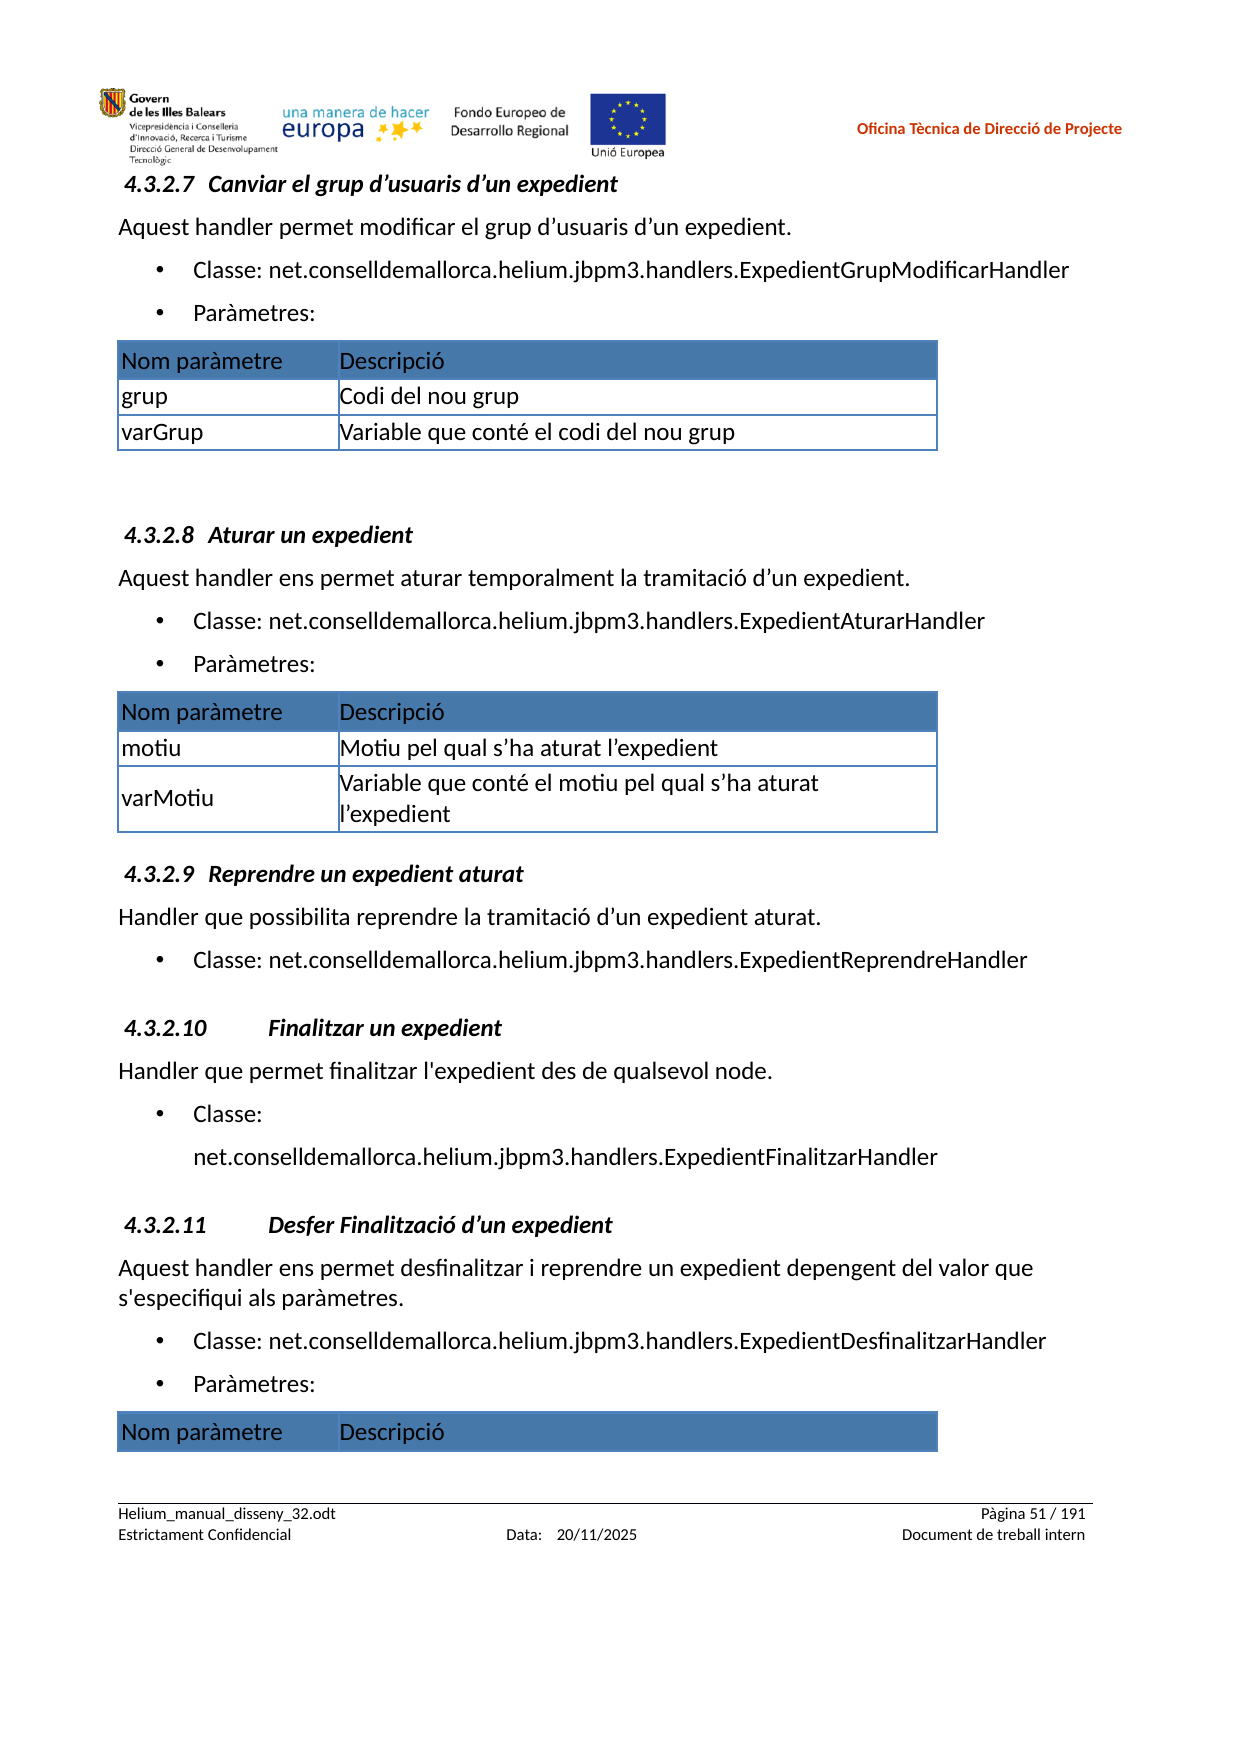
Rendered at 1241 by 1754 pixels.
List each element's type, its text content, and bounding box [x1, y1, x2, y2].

list Classe: net.conselldemallorca.helium.jbpm3.handlers.ExpedientDesfinalitzarHandler [156, 1325, 1122, 1356]
table_cell varMotiu [119, 767, 338, 831]
table_cell grup [119, 380, 338, 414]
list Classe: [156, 1098, 1122, 1128]
text Handler que permet finalitzar l'expedient des de qualsevol node. [118, 1055, 1122, 1086]
subtitle Finalitzar un expedient [118, 1012, 1122, 1042]
list Classe: net.conselldemallorca.helium.jbpm3.handlers.ExpedientAturarHandler [156, 605, 1122, 636]
table_header Descripció [340, 1414, 936, 1450]
subtitle Aturar un expedient [118, 519, 1122, 550]
subtitle Desfer Finalització d’un expedient [118, 1209, 1122, 1239]
subtitle Reprendre un expedient aturat [118, 858, 1122, 889]
table_cell motiu [119, 732, 338, 765]
subtitle Canviar el grup d’usuaris d’un expedient [118, 168, 1122, 198]
table_cell Variable que conté el motiu pel qual s’ha aturat l’expedient [340, 767, 936, 831]
list Paràmetres: [156, 1368, 1122, 1399]
table_header Descripció [340, 342, 936, 378]
table_header Nom paràmetre [119, 693, 338, 730]
table_header Descripció [340, 693, 936, 730]
list Classe: net.conselldemallorca.helium.jbpm3.handlers.ExpedientGrupModificarHandler [156, 254, 1122, 284]
list Paràmetres: [156, 297, 1122, 327]
list Paràmetres: [156, 648, 1122, 679]
table_cell varGrup [119, 416, 338, 449]
text Handler que possibilita reprendre la tramitació d’un expedient aturat. [118, 901, 1122, 932]
text Aquest handler ens permet desfinalitzar i reprendre un expedient depengent del valor que s'especifiqui als paràmetres. [118, 1252, 1122, 1313]
picture [99, 87, 668, 166]
table_cell Codi del nou grup [340, 380, 936, 414]
list net.conselldemallorca.helium.jbpm3.handlers.ExpedientFinalitzarHandler [156, 1141, 1122, 1172]
text Aquest handler permet modificar el grup d’usuaris d’un expedient. [118, 211, 1122, 241]
list Classe: net.conselldemallorca.helium.jbpm3.handlers.ExpedientReprendreHandler [156, 944, 1122, 975]
text Aquest handler ens permet aturar temporalment la tramitació d’un expedient. [118, 562, 1122, 593]
table_cell Motiu pel qual s’ha aturat l’expedient [340, 732, 936, 765]
table_header Nom paràmetre [119, 342, 338, 378]
table_header Nom paràmetre [119, 1414, 338, 1450]
table_cell Variable que conté el codi del nou grup [340, 416, 936, 449]
